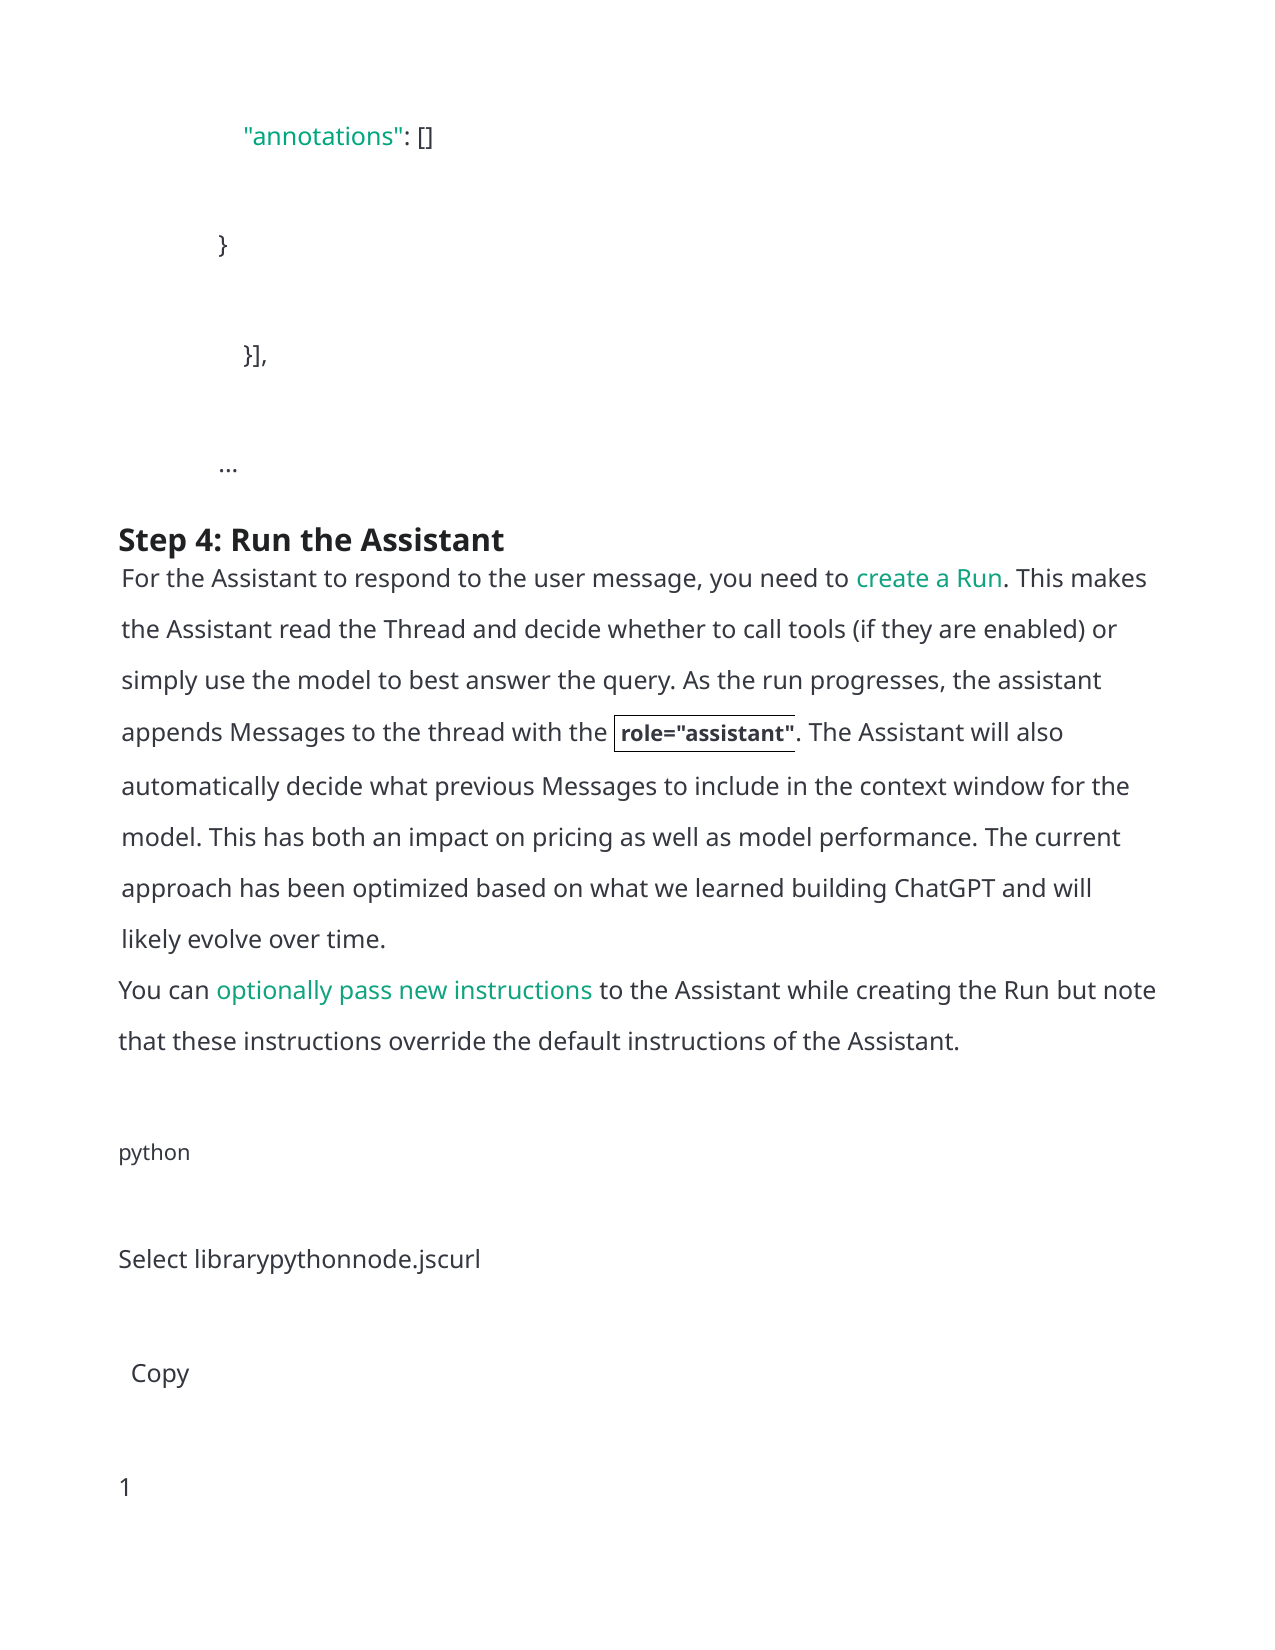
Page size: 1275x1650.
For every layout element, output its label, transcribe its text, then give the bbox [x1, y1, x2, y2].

text "annotations": [] [118, 118, 1157, 152]
text Copy‍ [131, 1356, 1157, 1390]
subtitle Step 4: Run the Assistant [118, 517, 1157, 561]
text python [118, 1135, 1141, 1167]
text } [118, 227, 1157, 261]
text ... [118, 445, 1157, 479]
text For the Assistant to respond to the user message, you need to create a Run. This makes the Assistant read the Thread and decide whether to call tools (if they are enabled) or simply use the model to best answer the query. As the run progresses, the assistant appends Messages to the thread with the role="assistant". The Assistant will also automatically decide what previous Messages to include in the context window for the model. This has both an impact on pricing as well as model performance. The current approach has been optimized based on what we learned building ChatGPT and will likely evolve over time. [121, 561, 1154, 955]
text You can optionally pass new instructions to the Assistant while creating the Run but note that these instructions override the default instructions of the Assistant. [118, 972, 1157, 1057]
text 1 [118, 1470, 1157, 1504]
text }], [118, 336, 1157, 370]
text Select librarypythonnode.jscurl [118, 1242, 1157, 1276]
